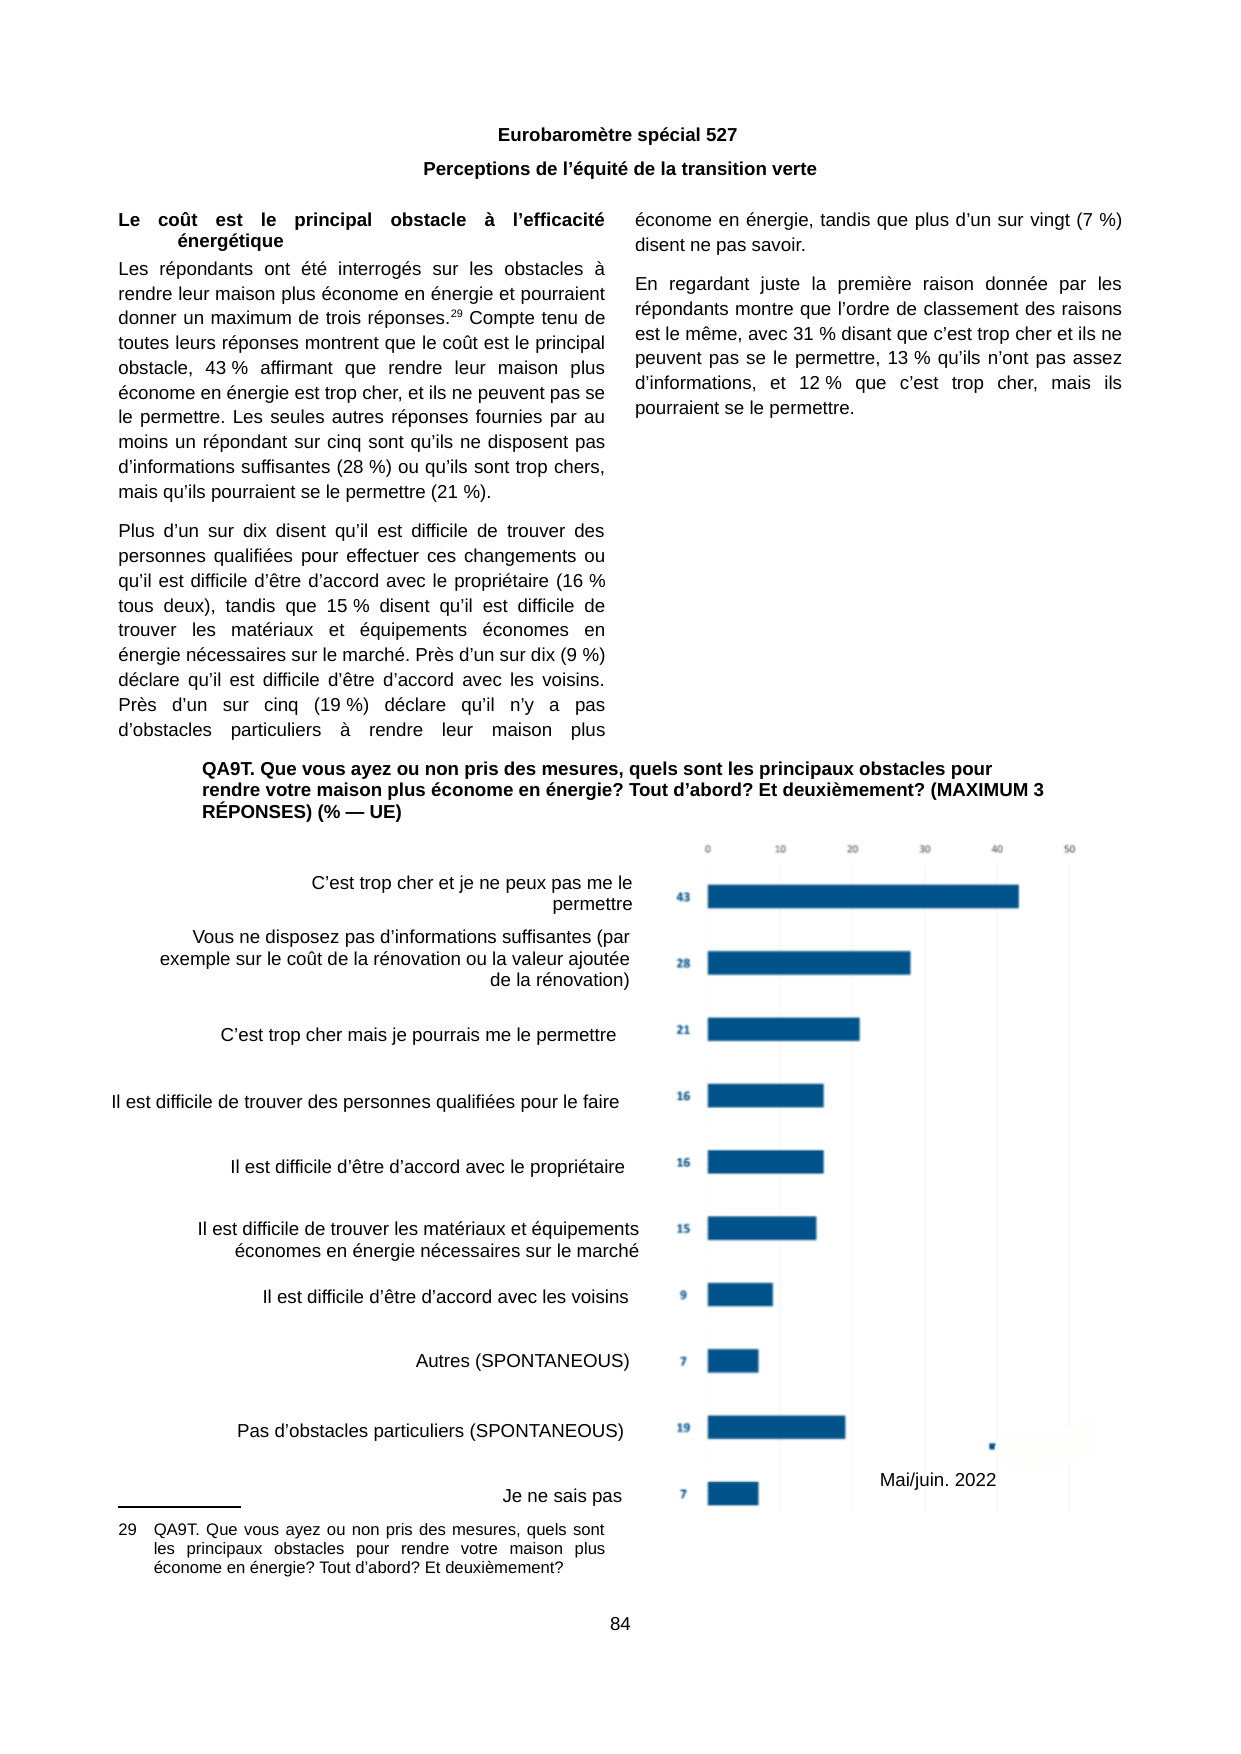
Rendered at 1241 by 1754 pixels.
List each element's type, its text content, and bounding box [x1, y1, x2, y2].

text Plus d’un sur dix disent qu’il est difficile de trouver des personnes qualifiées pour effectuer ces changements ou qu’il est difficile d’être d’accord avec le propriétaire (16 % tous deux), tandis que 15 % disent qu’il est difficile de trouver les matériaux et équipements économes en énergie nécessaires sur le marché. Près d’un sur dix (9 %) déclare qu’il est difficile d’être d’accord avec les voisins. Près d’un sur cinq (19 %) déclare qu’il n’y a pas d’obstacles particuliers à rendre leur maison plus [118, 520, 605, 740]
text Les répondants ont été interrogés sur les obstacles à rendre leur maison plus économe en énergie et pourraient donner un maximum de trois réponses. Compte tenu de toutes leurs réponses montrent que le coût est le principal obstacle, 43 % affirmant que rendre leur maison plus économe en énergie est trop cher, et ils ne peuvent pas se le permettre. Les seules autres réponses fournies par au moins un répondant sur cinq sont qu’ils ne disposent pas d’informations suffisantes (28 %) ou qu’ils sont trop chers, mais qu’ils pourraient se le permettre (21 %). [118, 258, 605, 502]
text économe en énergie, tandis que plus d’un sur vingt (7 %) disent ne pas savoir. [635, 208, 1122, 255]
text QA9T. Que vous ayez ou non pris des mesures, quels sont les principaux obstacles pour rendre votre maison plus économe en énergie? Tout d’abord? Et deuxièmement? [118, 1519, 605, 1577]
picture [662, 829, 1095, 1512]
text En regardant juste la première raison donnée par les répondants montre que l’ordre de classement des raisons est le même, avec 31 % disant que c’est trop cher et ils ne peuvent pas se le permettre, 13 % qu’ils n’ont pas assez d’informations, et 12 % que c’est trop cher, mais ils pourraient se le permettre. [635, 273, 1122, 418]
text Le coût est le principal obstacle à l’efficacité énergétique [118, 208, 605, 252]
